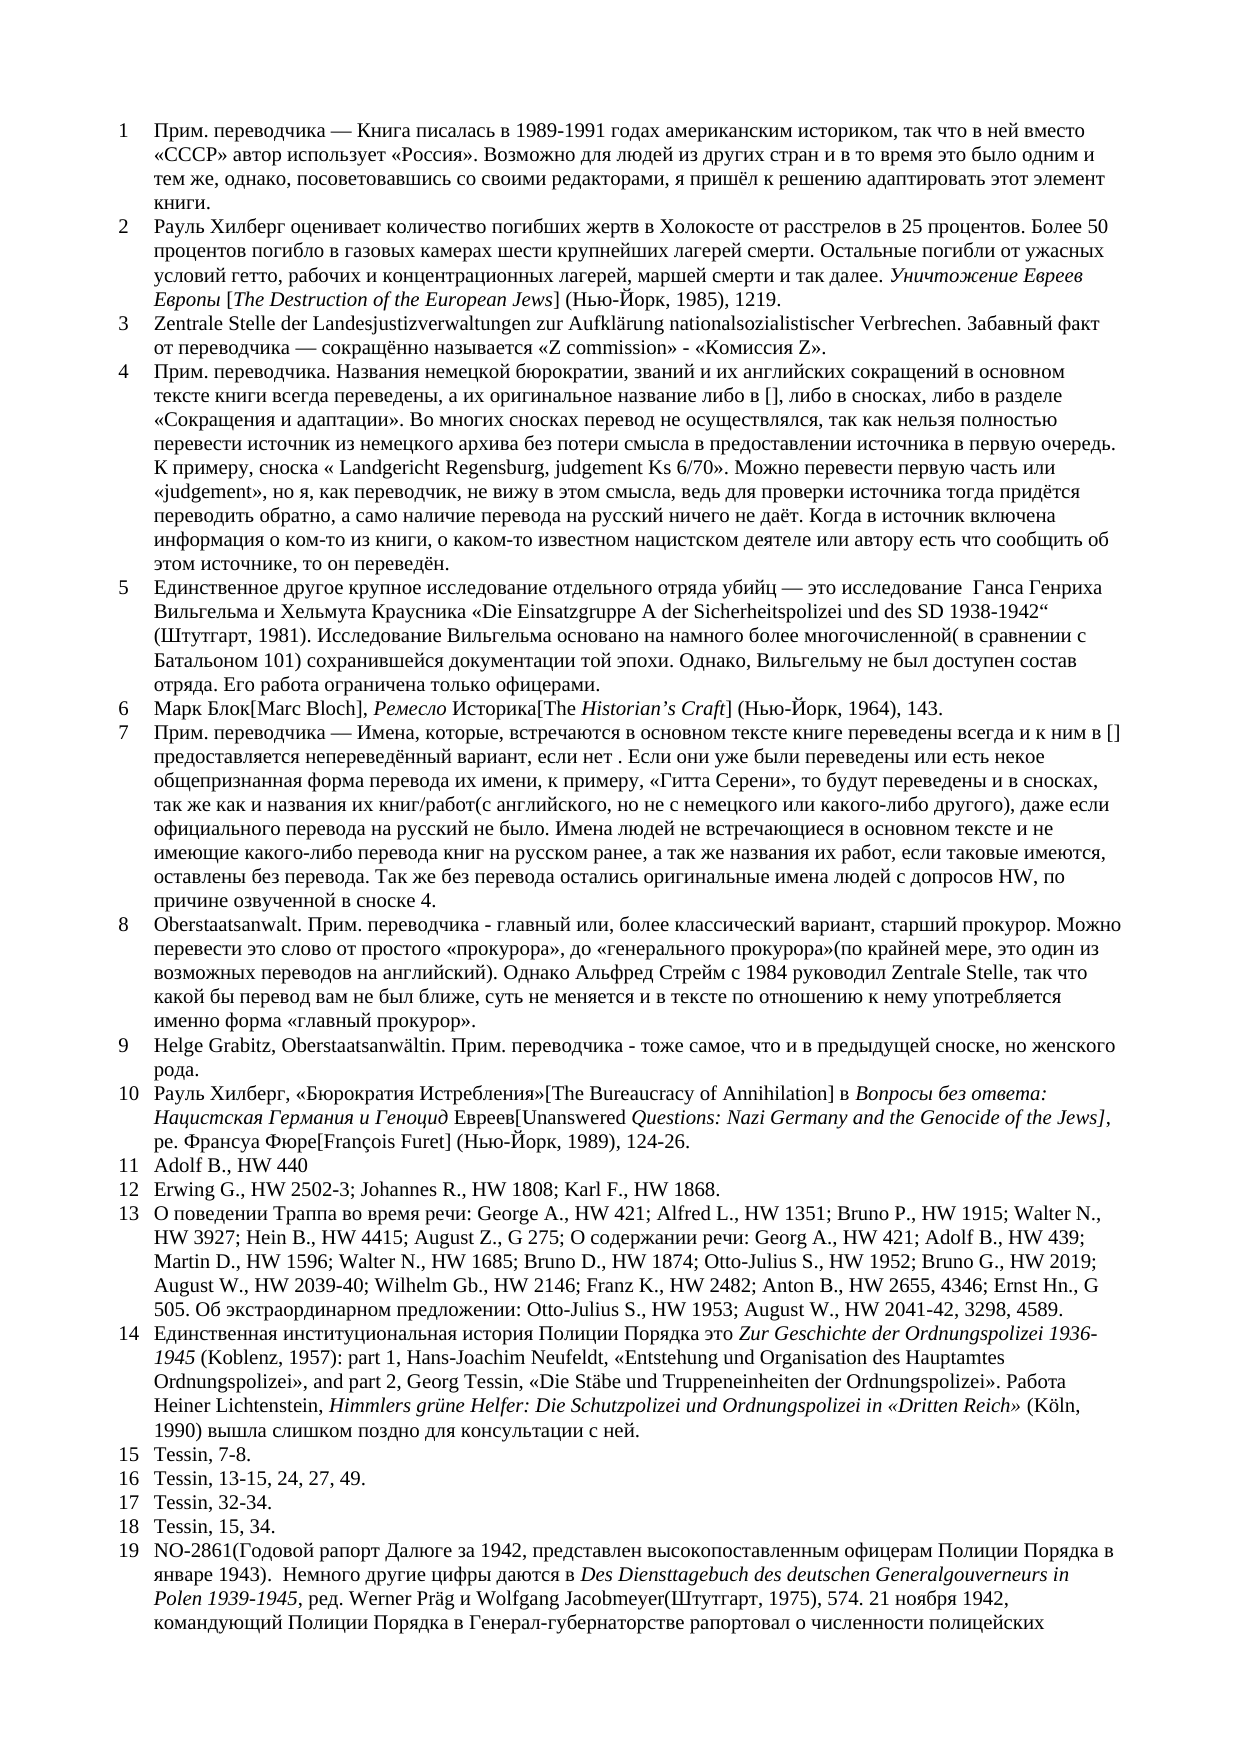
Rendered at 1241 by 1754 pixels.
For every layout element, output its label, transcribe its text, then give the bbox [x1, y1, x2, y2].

text Прим. переводчика — Имена, которые, встречаются в основном тексте книге переведены всегда и к ним в [] предоставляется непереведённый вариант, если нет . Если они уже были переведены или есть некое общепризнанная форма перевода их имени, к примеру, «Гитта Серени», то будут переведены и в сносках, так же как и названия их книг/работ(с английского, но не с немецкого или какого-либо другого), даже если официального перевода на русский не было. Имена людей не встречающиеся в основном тексте и не имеющие какого-либо перевода книг на русском ранее, а так же названия их работ, если таковые имеются, оставлены без перевода. Так же без перевода остались оригинальные имена людей с допросов HW, по причине озвученной в сноске 4. [118, 720, 1122, 912]
text Tessin, 7-8. [118, 1442, 1122, 1466]
text Erwing G., HW 2502-3; Johannes R., HW 1808; Karl F., HW 1868. [118, 1177, 1122, 1201]
text Единственная институциональная история Полиции Порядка это Zur Geschichte der Ordnungspolizei 1936-1945 (Koblenz, 1957): part 1, Hans-Joachim Neufeldt, «Entstehung und Organisation des Hauptamtes Ordnungspolizei», and part 2, Georg Tessin, «Die Stäbe und Truppeneinheiten der Ordnungspolizei». Работа Heiner Lichtenstein, Himmlers grüne Helfer: Die Schutzpolizei und Ordnungspolizei in «Dritten Reich» (Köln, 1990) вышла слишком поздно для консультации с ней. [118, 1321, 1122, 1442]
text Рауль Хилберг, «Бюрократия Истребления»[The Bureaucracy of Annihilation] в Вопросы без ответа: Нацистская Германия и Геноцид Евреев[Unanswered Questions: Nazi Germany and the Genocide of the Jews], ре. Франсуа Фюре[François Furet] (Нью-Йорк, 1989), 124-26. [118, 1081, 1122, 1153]
text Zentrale Stelle der Landesjustizverwaltungen zur Aufklärung nationalsozialistischer Verbrechen. Забавный факт от переводчика — сокращённо называется «Z commission» - «Комиссия Z». [118, 311, 1122, 359]
text Tessin, 13-15, 24, 27, 49. [118, 1466, 1122, 1490]
text Tessin, 15, 34. [118, 1514, 1122, 1538]
text Helge Grabitz, Oberstaatsanwältin. Прим. переводчика - тоже самое, что и в предыдущей сноске, но женского рода. [118, 1032, 1122, 1081]
text О поведении Траппа во время речи: George A., HW 421; Alfred L., HW 1351; Bruno P., HW 1915; Walter N., HW 3927; Hein B., HW 4415; August Z., G 275; О содержании речи: Georg A., HW 421; Adolf B., HW 439; Martin D., HW 1596; Walter N., HW 1685; Bruno D., HW 1874; Otto-Julius S., HW 1952; Bruno G., HW 2019; August W., HW 2039-40; Wilhelm Gb., HW 2146; Franz K., HW 2482; Anton B., HW 2655, 4346; Ernst Hn., G 505. Об экстраординарном предложении: Otto-Julius S., HW 1953; August W., HW 2041-42, 3298, 4589. [118, 1201, 1122, 1321]
text Марк Блок[Marc Bloch], Ремесло Историка[The Historian’s Craft] (Нью-Йорк, 1964), 143. [118, 696, 1122, 720]
text Adolf B., HW 440 [118, 1153, 1122, 1177]
text Прим. переводчика — Книга писалась в 1989-1991 годах американским историком, так что в ней вместо «СССР» автор использует «Россия». Возможно для людей из других стран и в то время это было одним и тем же, однако, посоветовавшись со своими редакторами, я пришёл к решению адаптировать этот элемент книги. [118, 118, 1122, 214]
text Tessin, 32-34. [118, 1490, 1122, 1514]
text Единственное другое крупное исследование отдельного отряда убийц — это исследование Ганса Генриха Вильгельма и Хельмута Краусника «Die Einsatzgruppe A der Sicherheitspolizei und des SD 1938-1942“ (Штутгарт, 1981). Исследование Вильгельма основано на намного более многочисленной( в сравнении с Батальоном 101) сохранившейся документации той эпохи. Однако, Вильгельму не был доступен состав отряда. Его работа ограничена только офицерами. [118, 575, 1122, 696]
text Рауль Хилберг оценивает количество погибших жертв в Холокосте от расстрелов в 25 процентов. Более 50 процентов погибло в газовых камерах шести крупнейших лагерей смерти. Остальные погибли от ужасных условий гетто, рабочих и концентрационных лагерей, маршей смерти и так далее. Уничтожение Евреев Европы [The Destruction of the European Jews] (Нью-Йорк, 1985), 1219. [118, 214, 1122, 311]
text Oberstaatsanwalt. Прим. переводчика - главный или, более классический вариант, старший прокурор. Можно перевести это слово от простого «прокурора», до «генерального прокурора»(по крайней мере, это один из возможных переводов на английский). Однако Альфред Стрейм с 1984 руководил Zentrale Stelle, так что какой бы перевод вам не был ближе, суть не меняется и в тексте по отношению к нему употребляется именно форма «главный прокурор». [118, 912, 1122, 1032]
text Прим. переводчика. Названия немецкой бюрократии, званий и их английских сокращений в основном тексте книги всегда переведены, а их оригинальное название либо в [], либо в сносках, либо в разделе «Сокращения и адаптации». Во многих сносках перевод не осуществлялся, так как нельзя полностью перевести источник из немецкого архива без потери смысла в предоставлении источника в первую очередь. К примеру, сноска « Landgericht Regensburg, judgement Ks 6/70». Можно перевести первую часть или «judgement», но я, как переводчик, не вижу в этом смысла, ведь для проверки источника тогда придётся переводить обратно, а само наличие перевода на русский ничего не даёт. Когда в источник включена информация о ком-то из книги, о каком-то известном нацистском деятеле или автору есть что сообщить об этом источнике, то он переведён. [118, 359, 1122, 575]
text NO-2861(Годовой рапорт Далюге за 1942, представлен высокопоставленным офицерам Полиции Порядка в январе 1943). Немного другие цифры даются в Des Diensttagebuch des deutschen Generalgouverneurs in Polen 1939-1945, ред. Werner Präg и Wolfgang Jacobmeyer(Штутгарт, 1975), 574. 21 ноября 1942, командующий Полиции Порядка в Генерал-губернаторстве рапортовал о численности полицейских [118, 1538, 1122, 1634]
